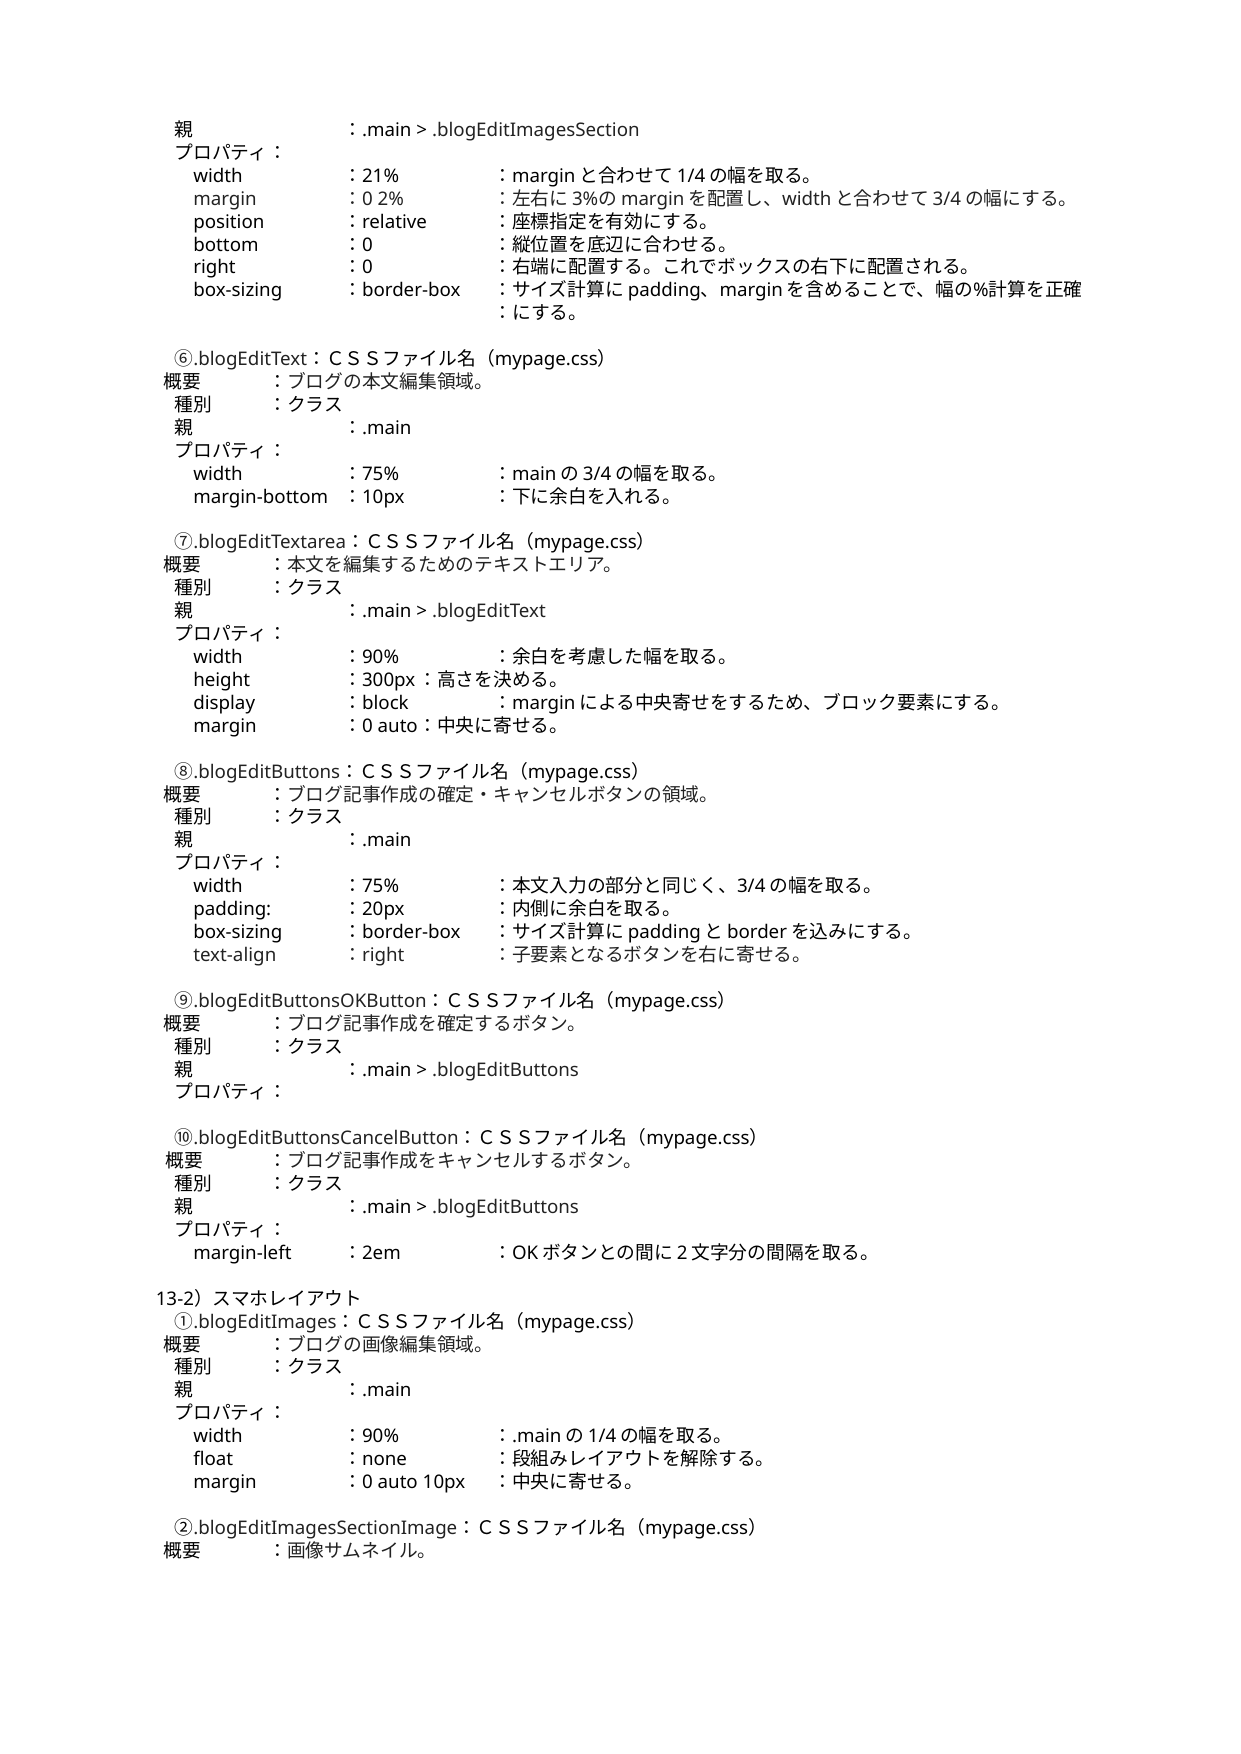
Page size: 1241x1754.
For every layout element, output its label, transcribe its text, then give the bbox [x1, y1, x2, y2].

text ⑧.blogEditButtons：ＣＳＳファイル名（mypage.css） [118, 760, 1122, 783]
text 概要 ：ブログの本文編集領域。 [118, 370, 1122, 393]
text width ：21% ：marginと合わせて1/4の幅を取る。 [118, 164, 1122, 187]
text ⑨.blogEditButtonsOKButton：ＣＳＳファイル名（mypage.css） [118, 989, 1122, 1012]
text width ：90% ：余白を考慮した幅を取る。 [118, 645, 1122, 668]
text プロパティ ： [118, 439, 1122, 462]
text 概要 ：ブログ記事作成をキャンセルするボタン。 [118, 1149, 1122, 1172]
text 種別 ：クラス [118, 576, 1122, 599]
text プロパティ ： [118, 141, 1122, 164]
text ⑩.blogEditButtonsCancelButton：ＣＳＳファイル名（mypage.css） [118, 1126, 1122, 1149]
text bottom ：0 ：縦位置を底辺に合わせる。 [118, 233, 1122, 256]
text 概要 ：本文を編集するためのテキストエリア。 [118, 553, 1122, 576]
text 種別 ：クラス [118, 393, 1122, 416]
text プロパティ ： [118, 1401, 1122, 1424]
text プロパティ ： [118, 622, 1122, 645]
text margin ：0 auto ：中央に寄せる。 [118, 714, 1122, 737]
text プロパティ ： [118, 1081, 1122, 1103]
text ①.blogEditImages：ＣＳＳファイル名（mypage.css） [118, 1310, 1122, 1333]
text position ：relative ：座標指定を有効にする。 [118, 210, 1122, 233]
text margin-bottom ：10px ：下に余白を入れる。 [118, 485, 1122, 508]
text display ：block ：marginによる中央寄せをするため、ブロック要素にする。 [118, 691, 1122, 714]
text padding: ：20px ：内側に余白を取る。 [118, 897, 1122, 920]
text width ：75% ：mainの3/4の幅を取る。 [118, 462, 1122, 485]
text width ：90% ：.mainの1/4の幅を取る。 [118, 1424, 1122, 1447]
text 13-2）スマホレイアウト [118, 1287, 1122, 1310]
text right ：0 ：右端に配置する。これでボックスの右下に配置される。 [118, 256, 1122, 278]
text 親 ：.main > .blogEditButtons [118, 1195, 1122, 1218]
text margin ：0 2% ：左右に3%のmarginを配置し、widthと合わせて3/4の幅にする。 [118, 187, 1122, 210]
text 概要 ：ブログ記事作成の確定・キャンセルボタンの領域。 [118, 783, 1122, 806]
text margin ：0 auto 10px ：中央に寄せる。 [118, 1470, 1122, 1493]
text 親 ：.main > .blogEditButtons [118, 1058, 1122, 1081]
text 種別 ：クラス [118, 806, 1122, 828]
text 概要 ：画像サムネイル。 [118, 1539, 1122, 1562]
text 親 ：.main [118, 1378, 1122, 1401]
text 種別 ：クラス [118, 1356, 1122, 1378]
text 親 ：.main [118, 828, 1122, 851]
text 種別 ：クラス [118, 1035, 1122, 1058]
text プロパティ ： [118, 1218, 1122, 1241]
text ：にする。 [118, 301, 1122, 324]
text ⑥.blogEditText：ＣＳＳファイル名（mypage.css） [118, 347, 1122, 370]
text ⑦.blogEditTextarea：ＣＳＳファイル名（mypage.css） [118, 531, 1122, 553]
text width ：75% ：本文入力の部分と同じく、3/4の幅を取る。 [118, 874, 1122, 897]
text box-sizing ：border-box ：サイズ計算にpadding、marginを含めることで、幅の%計算を正確 [118, 278, 1122, 301]
text height ：300px ：高さを決める。 [118, 668, 1122, 691]
text ②.blogEditImagesSectionImage：ＣＳＳファイル名（mypage.css） [118, 1516, 1122, 1539]
text 概要 ：ブログ記事作成を確定するボタン。 [118, 1012, 1122, 1035]
text プロパティ ： [118, 851, 1122, 874]
text float ：none ：段組みレイアウトを解除する。 [118, 1447, 1122, 1470]
text box-sizing ：border-box ：サイズ計算にpaddingとborderを込みにする。 [118, 920, 1122, 943]
text 親 ：.main [118, 416, 1122, 439]
text 親 ：.main > .blogEditImagesSection [118, 118, 1122, 141]
text margin-left ：2em ：OKボタンとの間に2文字分の間隔を取る。 [118, 1241, 1122, 1264]
text 概要 ：ブログの画像編集領域。 [118, 1333, 1122, 1356]
text 種別 ：クラス [118, 1172, 1122, 1195]
text 親 ：.main > .blogEditText [118, 599, 1122, 622]
text text-align ：right ：子要素となるボタンを右に寄せる。 [118, 943, 1122, 966]
